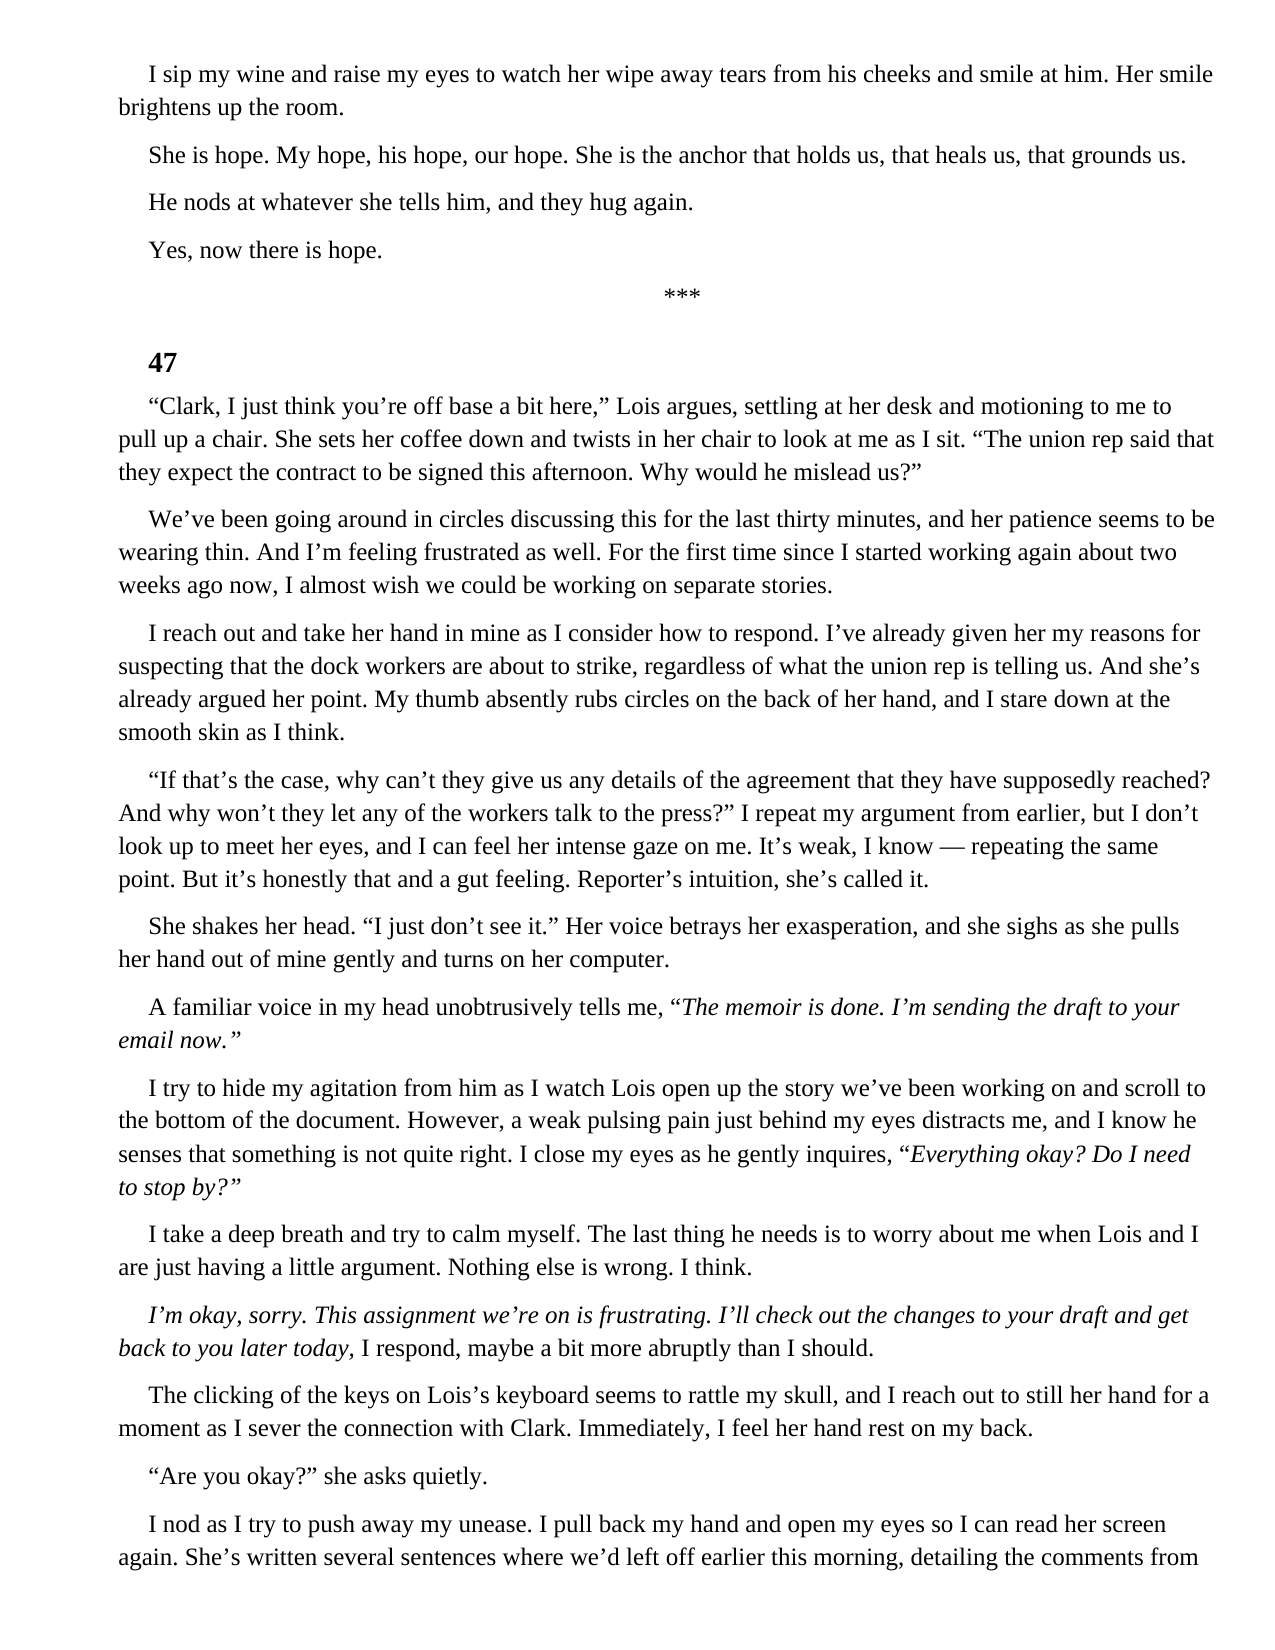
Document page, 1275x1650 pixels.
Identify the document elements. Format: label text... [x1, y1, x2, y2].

text “If that’s the case, why can’t they give us any details of the agreement that they have supposedly reached? And why won’t they let any of the workers talk to the press?” I repeat my argument from earlier, but I don’t look up to meet her eyes, and I can feel her intense gaze on me. It’s weak, I know — repeating the same point. But it’s honestly that and a gut feeling. Reporter’s intuition, she’s called it. [118, 765, 1216, 892]
text The clicking of the keys on Lois’s keyboard seems to rattle my skull, and I reach out to still her hand for a moment as I sever the connection with Clark. Immediately, I feel her hand rest on my back. [118, 1381, 1216, 1442]
text I’m okay, sorry. This assignment we’re on is frustrating. I’ll check out the changes to your draft and get back to you later today, I respond, maybe a bit more abruptly than I should. [118, 1300, 1216, 1362]
text I try to hide my agitation from him as I watch Lois open up the story we’ve been working on and scroll to the bottom of the document. However, a weak pulsing pain just behind my eyes distracts me, and I know he senses that something is not quite right. I close my eyes as he gently inquires, “Everything okay? Do I need to stop by?” [118, 1073, 1216, 1200]
text I nod as I try to push away my unease. I pull back my hand and open my eyes so I can read her screen again. She’s written several sentences where we’d left off earlier this morning, detailing the comments from [118, 1509, 1216, 1571]
subtitle 47 [118, 345, 1216, 378]
text “Are you okay?” she asks quietly. [118, 1461, 1216, 1490]
text I sip my wine and raise my eyes to watch her wipe away tears from his cheeks and smile at him. Her smile brightens up the room. [118, 59, 1216, 121]
text I reach out and take her hand in mine as I consider how to respond. I’ve already given her my reasons for suspecting that the dock workers are about to strike, regardless of what the union rep is telling us. And she’s already argued her point. My thumb absently rubs circles on the back of her hand, and I stare down at the smooth skin as I think. [118, 618, 1216, 746]
text A familiar voice in my head unobtrusively tells me, “The memoir is done. I’m sending the draft to your email now.” [118, 992, 1216, 1054]
text We’ve been going around in circles discussing this for the last thirty minutes, and her patience seems to be wearing thin. And I’m feeling frustrated as well. For the first time since I started working again about two weeks ago now, I almost wish we could be working on separate stories. [118, 504, 1216, 599]
text “Clark, I just think you’re off base a bit here,” Lois argues, settling at her desk and motioning to me to pull up a chair. She sets her coffee down and twists in her chair to look at me as I sit. “The union rep said that they expect the contract to be signed this afternoon. Why would he mislead us?” [118, 391, 1216, 486]
text Yes, now there is hope. [118, 235, 1216, 264]
text She shakes her head. “I just don’t see it.” Her voice betrays her exasperation, and she sighs as she pulls her hand out of mine gently and turns on her computer. [118, 911, 1216, 973]
text He nods at whatever she tells him, and they hug again. [118, 187, 1216, 216]
text I take a deep breath and try to calm myself. The last thing he needs is to worry about me when Lois and I are just having a little argument. Nothing else is wrong. I think. [118, 1219, 1216, 1281]
text She is hope. My hope, his hope, our hope. She is the anchor that holds us, that heals us, that grounds us. [118, 140, 1216, 168]
text *** [118, 282, 1216, 311]
